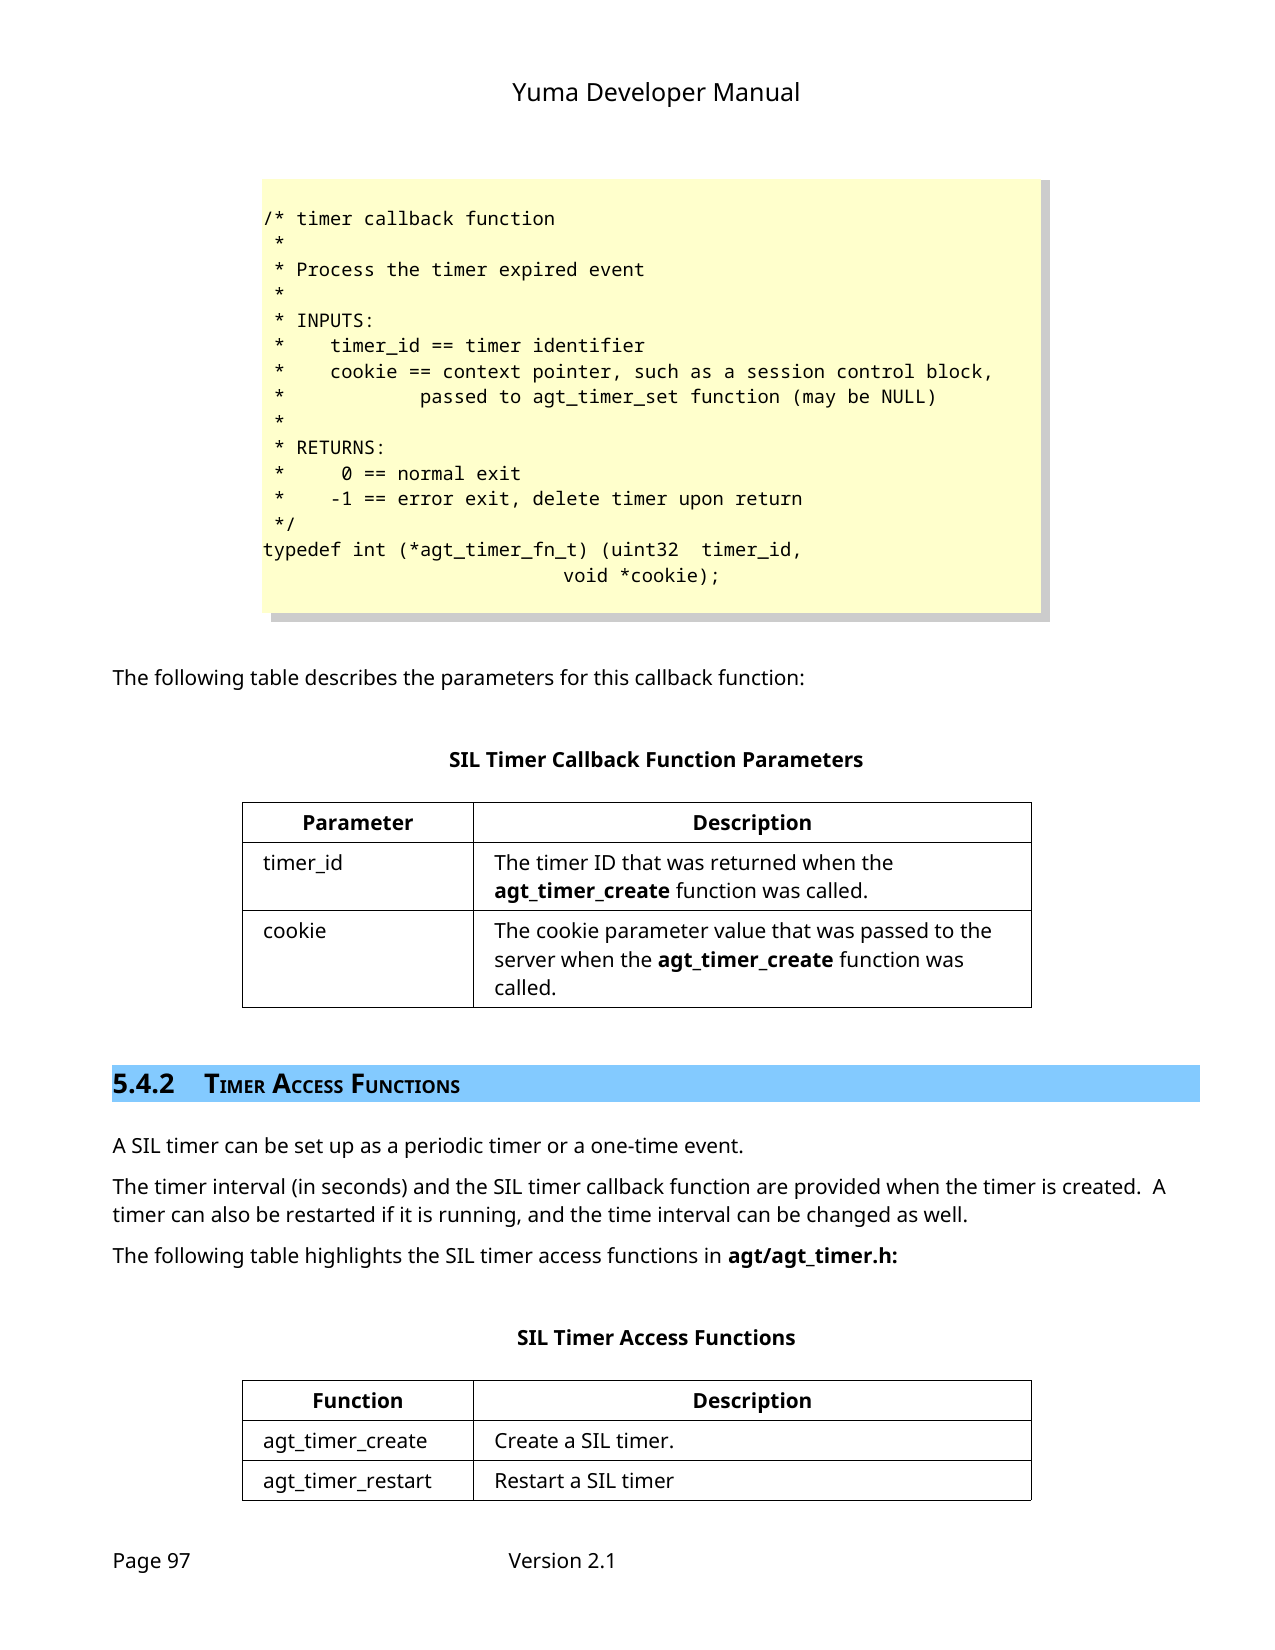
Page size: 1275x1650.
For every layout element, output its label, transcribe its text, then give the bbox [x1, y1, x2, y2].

text * [262, 282, 1041, 307]
table_cell timer_id [243, 843, 473, 910]
table_cell agt_timer_restart [243, 1461, 473, 1500]
subtitle SIL Timer Access Functions [127, 1323, 1185, 1352]
table_cell Create a SIL timer. [474, 1421, 1031, 1460]
text The following table describes the parameters for this callback function: [112, 663, 1200, 692]
text The following table highlights the SIL timer access functions in agt/agt_timer.h: [112, 1241, 1200, 1270]
subtitle Timer Access Functions [112, 1065, 1200, 1102]
text * timer_id == timer identifier [262, 333, 1041, 358]
text * cookie == context pointer, such as a session control block, [262, 358, 1041, 384]
table_header Description [474, 1381, 1031, 1420]
subtitle SIL Timer Callback Function Parameters [127, 745, 1185, 773]
text * INPUTS: [262, 307, 1041, 333]
table_header Function [243, 1381, 473, 1420]
text * RETURNS: [262, 435, 1041, 460]
text * Process the timer expired event [262, 256, 1041, 282]
text A SIL timer can be set up as a periodic timer or a one-time event. [112, 1131, 1200, 1159]
text * [262, 409, 1041, 435]
text */ [262, 511, 1041, 537]
text * passed to agt_timer_set function (may be NULL) [262, 384, 1041, 409]
table_cell agt_timer_create [243, 1421, 473, 1460]
table_cell The cookie parameter value that was passed to the server when the agt_timer_create function was called. [474, 911, 1031, 1007]
table_cell Restart a SIL timer [474, 1461, 1031, 1500]
text * [262, 231, 1041, 256]
text /* timer callback function [262, 205, 1041, 231]
table_cell The timer ID that was returned when the agt_timer_create function was called. [474, 843, 1031, 910]
text typedef int (*agt_timer_fn_t) (uint32 timer_id, [262, 537, 1041, 562]
text * 0 == normal exit [262, 460, 1041, 486]
table_header Parameter [243, 803, 473, 842]
table_header Description [474, 803, 1031, 842]
table_cell cookie [243, 911, 473, 1007]
text * -1 == error exit, delete timer upon return [262, 486, 1041, 511]
text void *cookie); [262, 562, 1041, 588]
text The timer interval (in seconds) and the SIL timer callback function are provided when the timer is created. A timer can also be restarted if it is running, and the time interval can be changed as well. [112, 1172, 1200, 1229]
